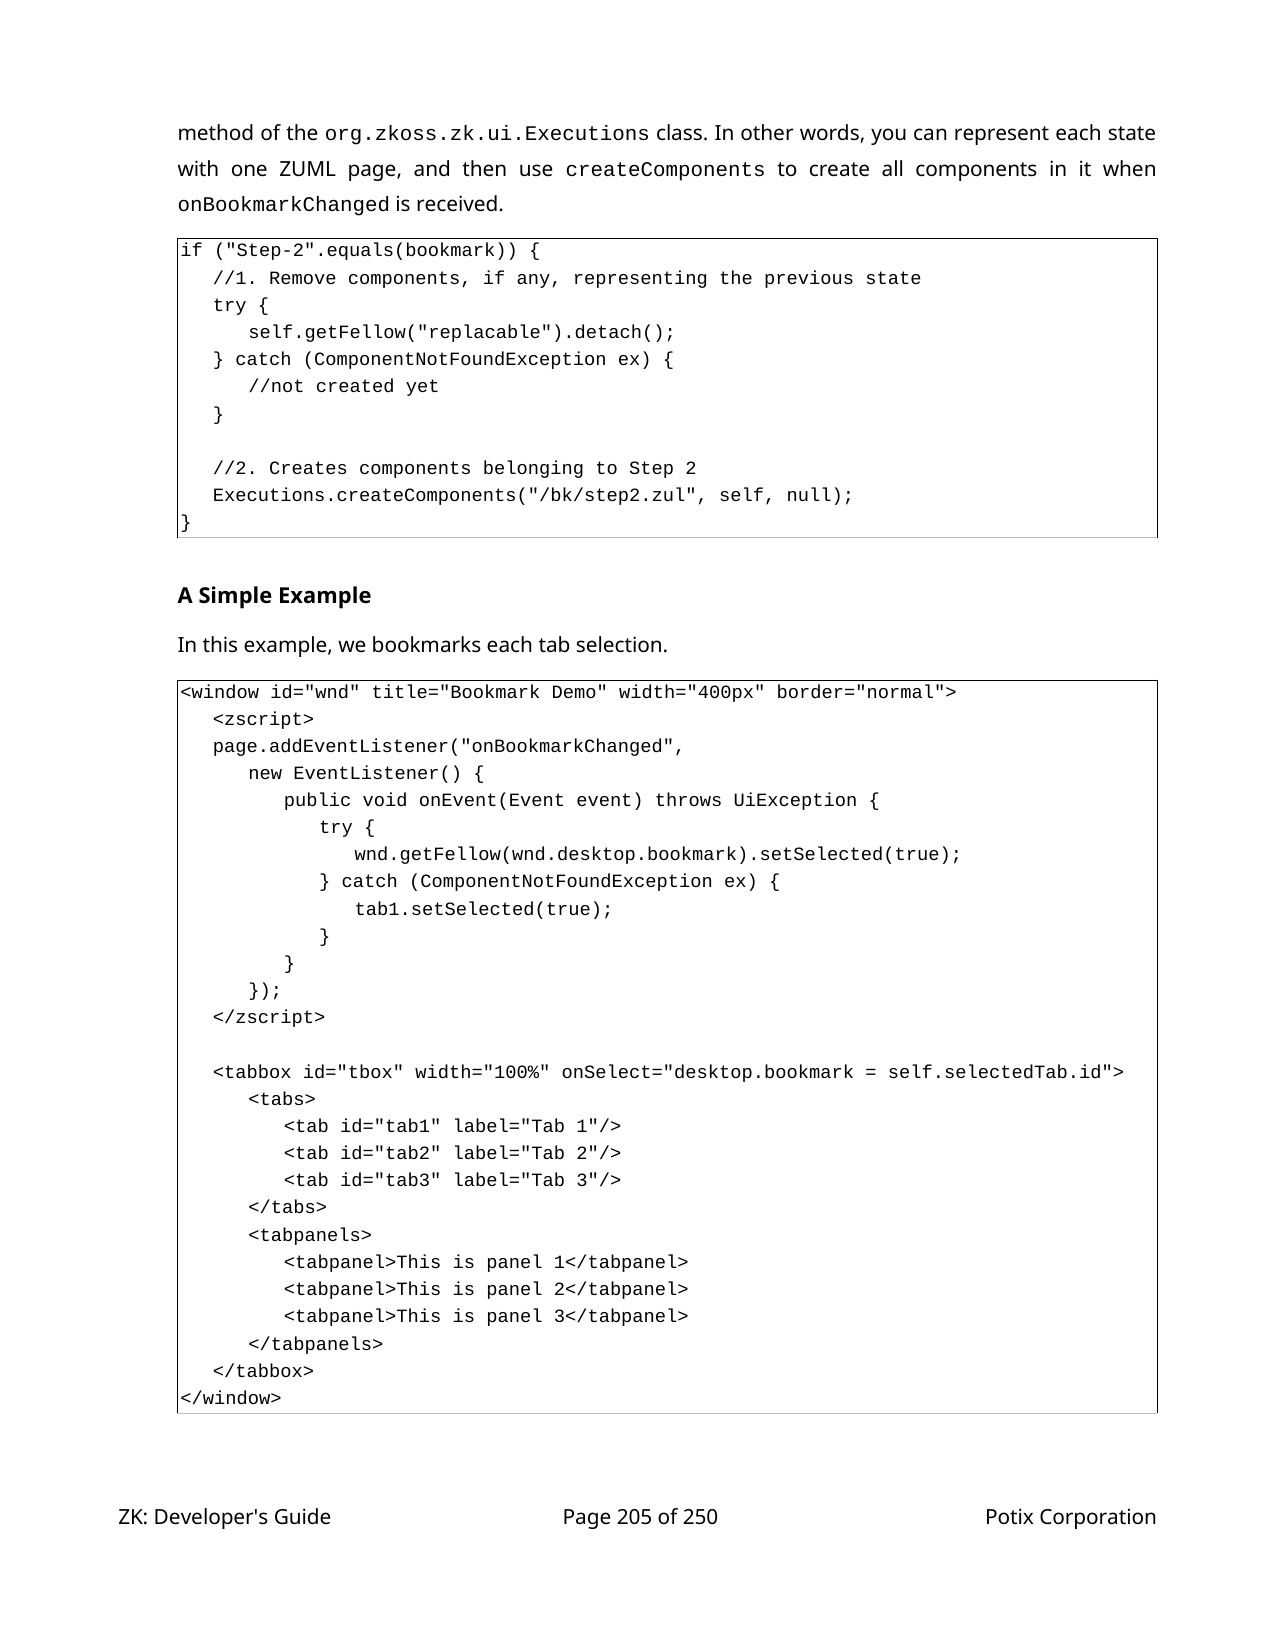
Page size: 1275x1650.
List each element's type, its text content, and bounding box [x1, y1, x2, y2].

text page.addEventListener("onBookmarkChanged", [178, 734, 1157, 758]
text method of the org.zkoss.zk.ui.Executions class. In other words, you can represent each state with one ZUML page, and then use createComponents to create all components in it when onBookmarkChanged is received. [177, 118, 1157, 218]
text }); [178, 978, 1157, 1002]
subtitle A Simple Example [177, 580, 1157, 610]
text wnd.getFellow(wnd.desktop.bookmark).setSelected(true); [178, 842, 1157, 866]
text <tabpanel>This is panel 3</tabpanel> [178, 1304, 1157, 1328]
text //1. Remove components, if any, representing the previous state [178, 266, 1157, 290]
text </tabpanels> [178, 1331, 1157, 1356]
text </zscript> [178, 1005, 1157, 1029]
text <tabpanels> [178, 1223, 1157, 1247]
text } [178, 951, 1157, 975]
text <tab id="tab2" label="Tab 2"/> [178, 1141, 1157, 1165]
text <tab id="tab1" label="Tab 1"/> [178, 1114, 1157, 1138]
text Executions.createComponents("/bk/step2.zul", self, null); [178, 483, 1157, 507]
text } [178, 510, 1157, 537]
text <tabpanel>This is panel 1</tabpanel> [178, 1250, 1157, 1274]
text //not created yet [178, 374, 1157, 398]
text <zscript> [178, 707, 1157, 731]
text <tabs> [178, 1087, 1157, 1111]
text } [178, 401, 1157, 426]
text try { [178, 293, 1157, 317]
text public void onEvent(Event event) throws UiException { try { [178, 788, 1157, 839]
text tab1.setSelected(true); [178, 896, 1157, 921]
text </tabs> [178, 1195, 1157, 1220]
text <window id="wnd" title="Bookmark Demo" width="400px" border="normal"> [178, 681, 1157, 704]
text } catch (ComponentNotFoundException ex) { [178, 869, 1157, 893]
text <tab id="tab3" label="Tab 3"/> [178, 1168, 1157, 1192]
text } catch (ComponentNotFoundException ex) { [178, 347, 1157, 371]
text if ("Step-2".equals(bookmark)) { [178, 239, 1157, 263]
text //2. Creates components belonging to Step 2 [178, 456, 1157, 480]
text In this example, we bookmarks each tab selection. [177, 631, 1157, 659]
text </tabbox> [178, 1358, 1157, 1383]
text </window> [178, 1386, 1157, 1413]
text } [178, 923, 1157, 948]
text self.getFellow("replacable").detach(); [178, 320, 1157, 344]
text <tabbox id="tbox" width="100%" onSelect="desktop.bookmark = self.selectedTab.id"> [178, 1059, 1157, 1084]
text <tabpanel>This is panel 2</tabpanel> [178, 1277, 1157, 1301]
text new EventListener() { [178, 761, 1157, 785]
